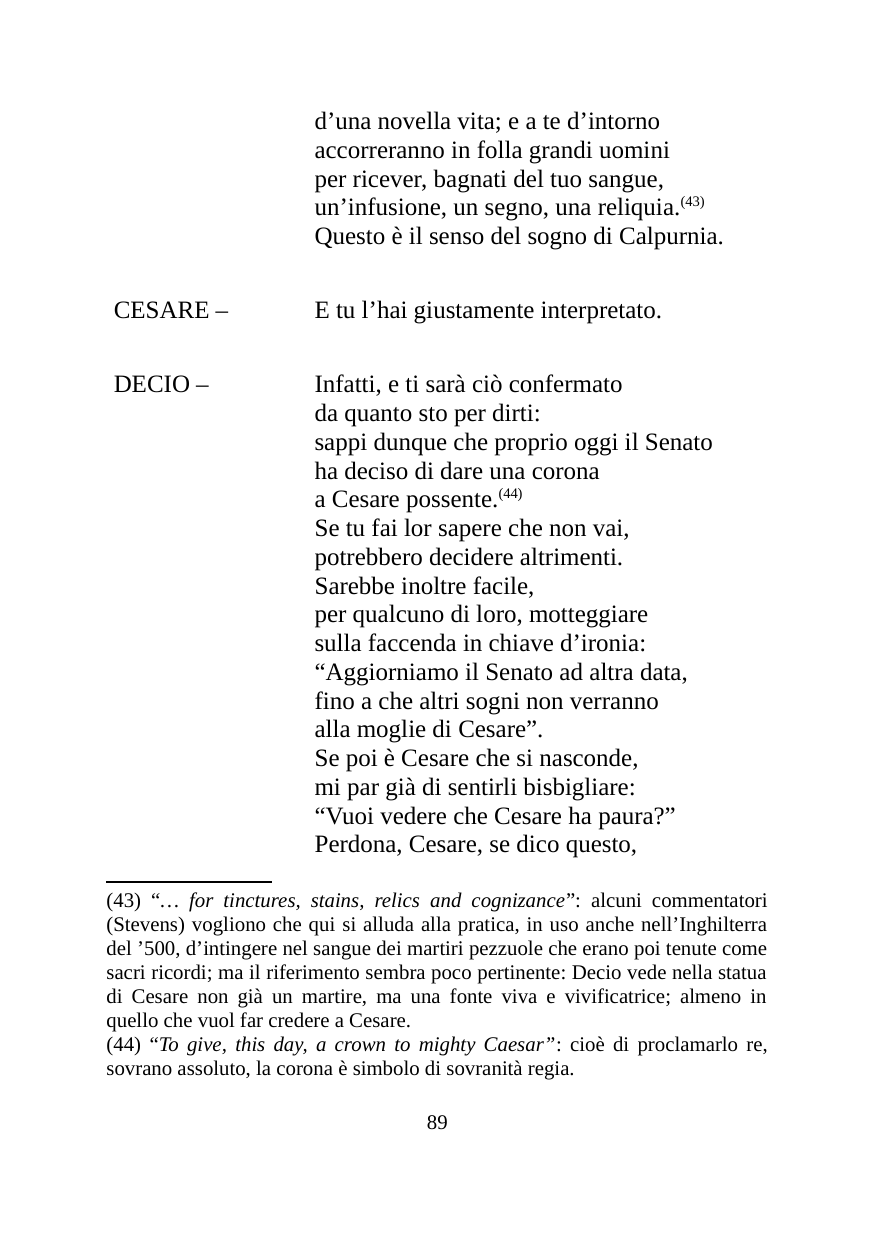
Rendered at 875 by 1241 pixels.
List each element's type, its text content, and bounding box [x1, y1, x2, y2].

table_cell [106, 106, 307, 295]
table_cell Infatti, e ti sarà ciò confermato da quanto sto per dirti: sappi dunque che proprio oggi il Senato ha deciso di dare una corona a Cesare possente. Se tu fai lor sapere che non vai, potrebbero decidere altrimenti. Sarebbe inoltre facile, per qualcuno di loro, motteggiare sulla faccenda in chiave d’ironia: “Aggiorniamo il Senato ad altra data, fino a che altri sogni non verranno alla moglie di Cesare”. Se poi è Cesare che si nasconde, mi par già di sentirli bisbigliare: “Vuoi vedere che Cesare ha paura?” Perdona, Cesare, se dico questo, [307, 370, 768, 858]
table_cell d’una novella vita; e a te d’intorno accorreranno in folla grandi uomini per ricever, bagnati del tuo sangue, un’infusione, un segno, una reliquia. Questo è il senso del sogno di Calpurnia. [307, 106, 768, 295]
table_cell E tu l’hai giustamente interpretato. [307, 295, 768, 369]
table_cell DECIO – [106, 370, 307, 858]
table_cell CESARE – [106, 295, 307, 369]
